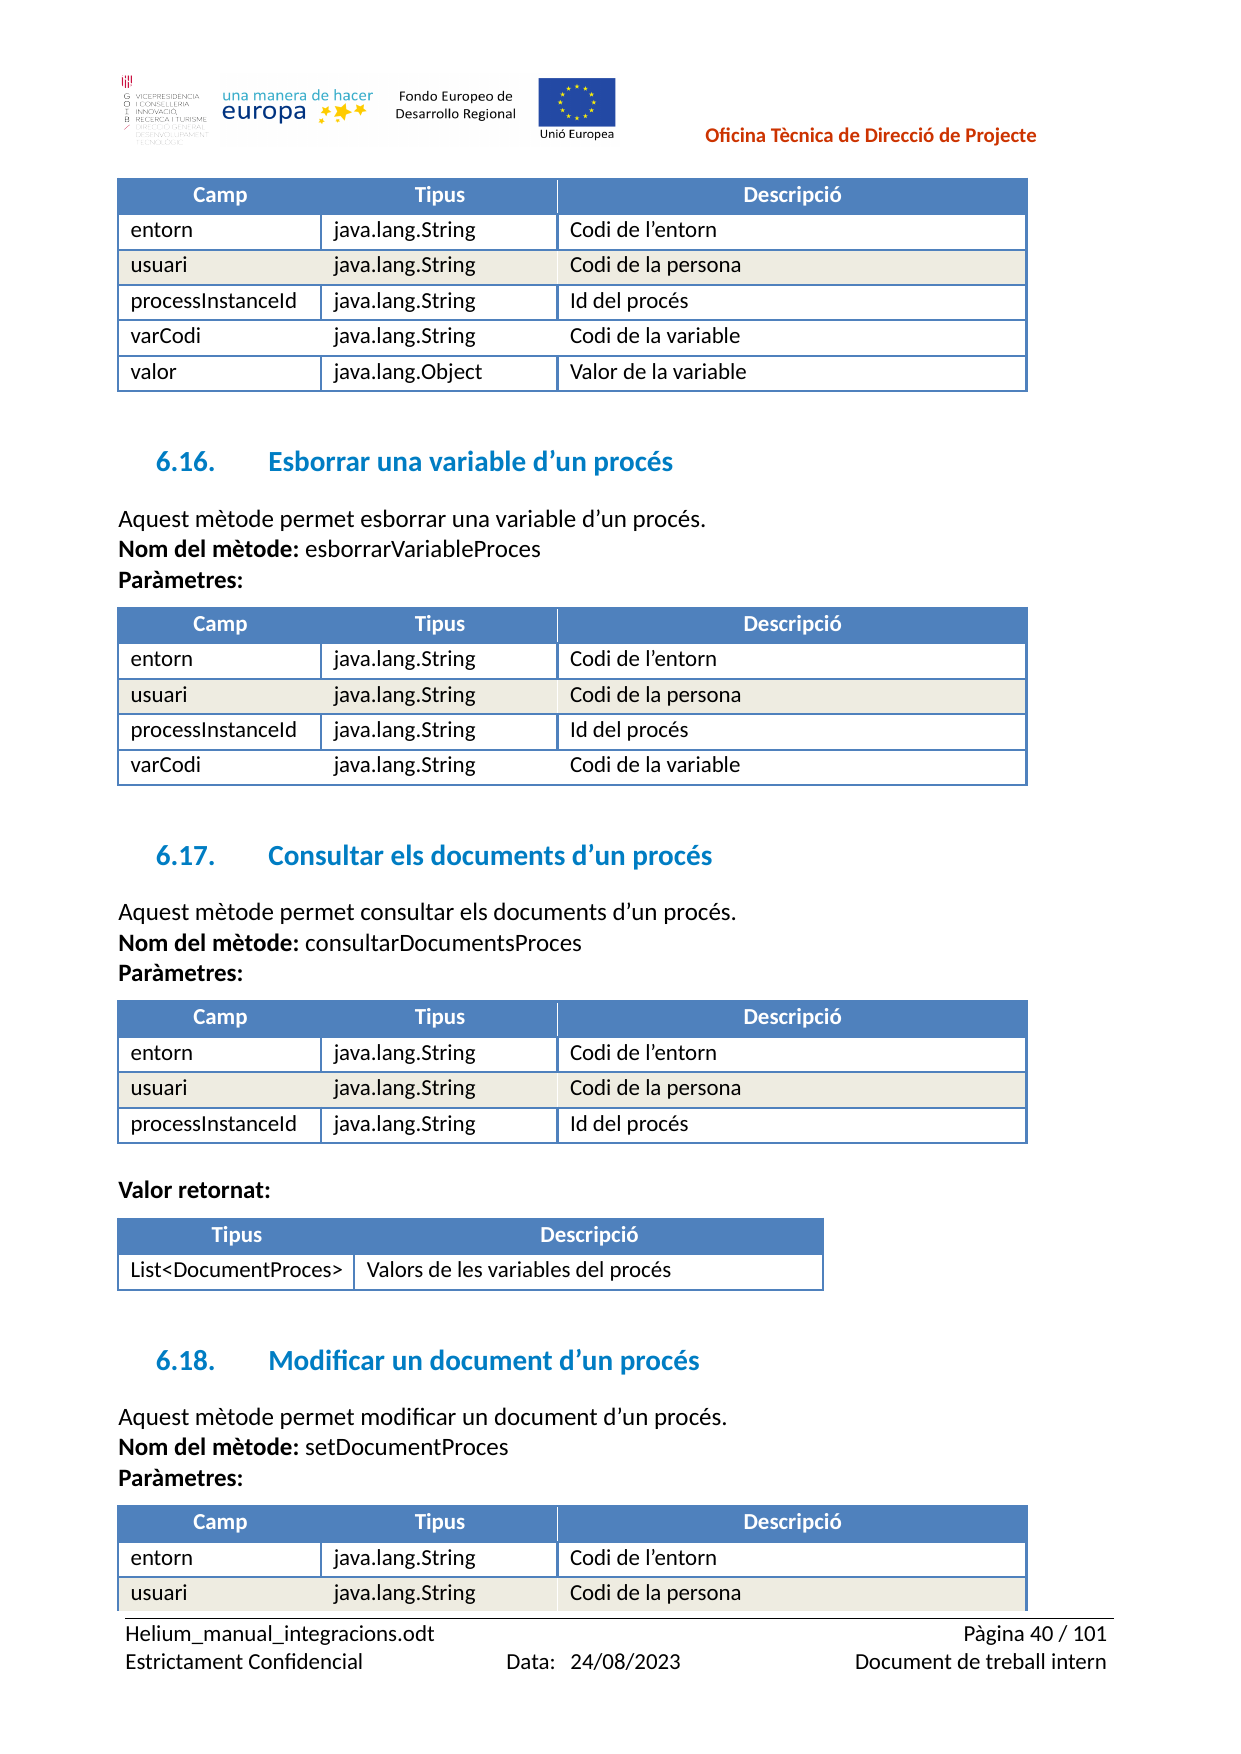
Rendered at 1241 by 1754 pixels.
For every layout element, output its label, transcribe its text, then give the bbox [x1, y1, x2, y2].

table_cell Id del procés [559, 715, 1025, 748]
table_cell entorn [119, 1038, 320, 1071]
table_header Descripció [558, 180, 1025, 213]
table_cell Valors de les variables del procés [355, 1255, 822, 1288]
table_header Tipus [321, 1003, 557, 1036]
table_cell Codi de l’entorn [559, 644, 1025, 678]
table_header Camp [119, 1507, 321, 1541]
table_cell java.lang.String [322, 1038, 556, 1071]
table_header Camp [119, 609, 321, 642]
table_cell entorn [119, 1543, 320, 1576]
subtitle Modificar un document d’un procés [156, 1342, 1122, 1377]
table_header Descripció [558, 1003, 1025, 1036]
table_cell java.lang.String [321, 321, 557, 355]
table_header Tipus [321, 1507, 557, 1541]
subtitle Esborrar una variable d’un procés [156, 443, 1122, 479]
table_cell java.lang.String [321, 251, 557, 284]
table_cell usuari [119, 1578, 321, 1611]
table_cell java.lang.String [321, 751, 557, 784]
table_cell Codi de la persona [558, 1578, 1025, 1611]
text Nom del mètode: consultarDocumentsProces Paràmetres: [118, 927, 1122, 988]
picture [219, 73, 621, 147]
table_cell Codi de l’entorn [559, 1038, 1025, 1071]
table_cell Codi de la variable [558, 751, 1025, 784]
table_cell processInstanceId [119, 1109, 320, 1142]
table_cell valor [119, 357, 320, 390]
table_cell varCodi [119, 751, 321, 784]
table_cell java.lang.String [321, 1073, 557, 1107]
table_header Tipus [321, 609, 557, 642]
table_cell Codi de la persona [558, 251, 1025, 284]
table_cell usuari [119, 251, 321, 284]
table_cell entorn [119, 215, 320, 248]
table_cell usuari [119, 1073, 321, 1107]
table_header Tipus [321, 180, 557, 213]
table_cell Codi de l’entorn [559, 215, 1025, 248]
table_cell java.lang.String [321, 680, 557, 713]
table_cell java.lang.String [322, 286, 556, 319]
text Aquest mètode permet modificar un document d’un procés. [118, 1401, 1122, 1432]
table_cell varCodi [119, 321, 321, 355]
table_cell usuari [119, 680, 321, 713]
table_cell entorn [119, 644, 320, 678]
table_cell Valor de la variable [559, 357, 1025, 390]
table_cell Codi de la persona [558, 1073, 1025, 1107]
table_cell processInstanceId [119, 715, 320, 748]
table_header Camp [119, 1003, 321, 1036]
table_cell Id del procés [559, 1109, 1025, 1142]
table_header Descripció [558, 609, 1025, 642]
table_cell java.lang.String [322, 1543, 556, 1576]
table_cell java.lang.String [322, 644, 556, 678]
text Valor retornat: [118, 1175, 1122, 1205]
table_cell Codi de la persona [558, 680, 1025, 713]
table_header Descripció [354, 1220, 822, 1253]
table_cell Codi de l’entorn [559, 1543, 1025, 1576]
text Aquest mètode permet esborrar una variable d’un procés. [118, 503, 1122, 533]
table_cell java.lang.String [321, 1578, 557, 1611]
text Aquest mètode permet consultar els documents d’un procés. [118, 896, 1122, 927]
table_cell java.lang.String [322, 715, 556, 748]
subtitle Consultar els documents d’un procés [156, 837, 1122, 873]
table_cell java.lang.String [322, 215, 556, 248]
table_cell java.lang.Object [322, 357, 556, 390]
table_header Tipus [119, 1220, 354, 1253]
table_cell processInstanceId [119, 286, 320, 319]
text Nom del mètode: setDocumentProces Paràmetres: [118, 1432, 1122, 1493]
table_cell Id del procés [559, 286, 1025, 319]
picture [118, 73, 213, 147]
text Nom del mètode: esborrarVariableProces Paràmetres: [118, 533, 1122, 594]
table_cell java.lang.String [322, 1109, 556, 1142]
table_header Descripció [558, 1507, 1025, 1541]
table_cell List<DocumentProces> [119, 1255, 353, 1288]
table_header Camp [119, 180, 321, 213]
table_cell Codi de la variable [558, 321, 1025, 355]
